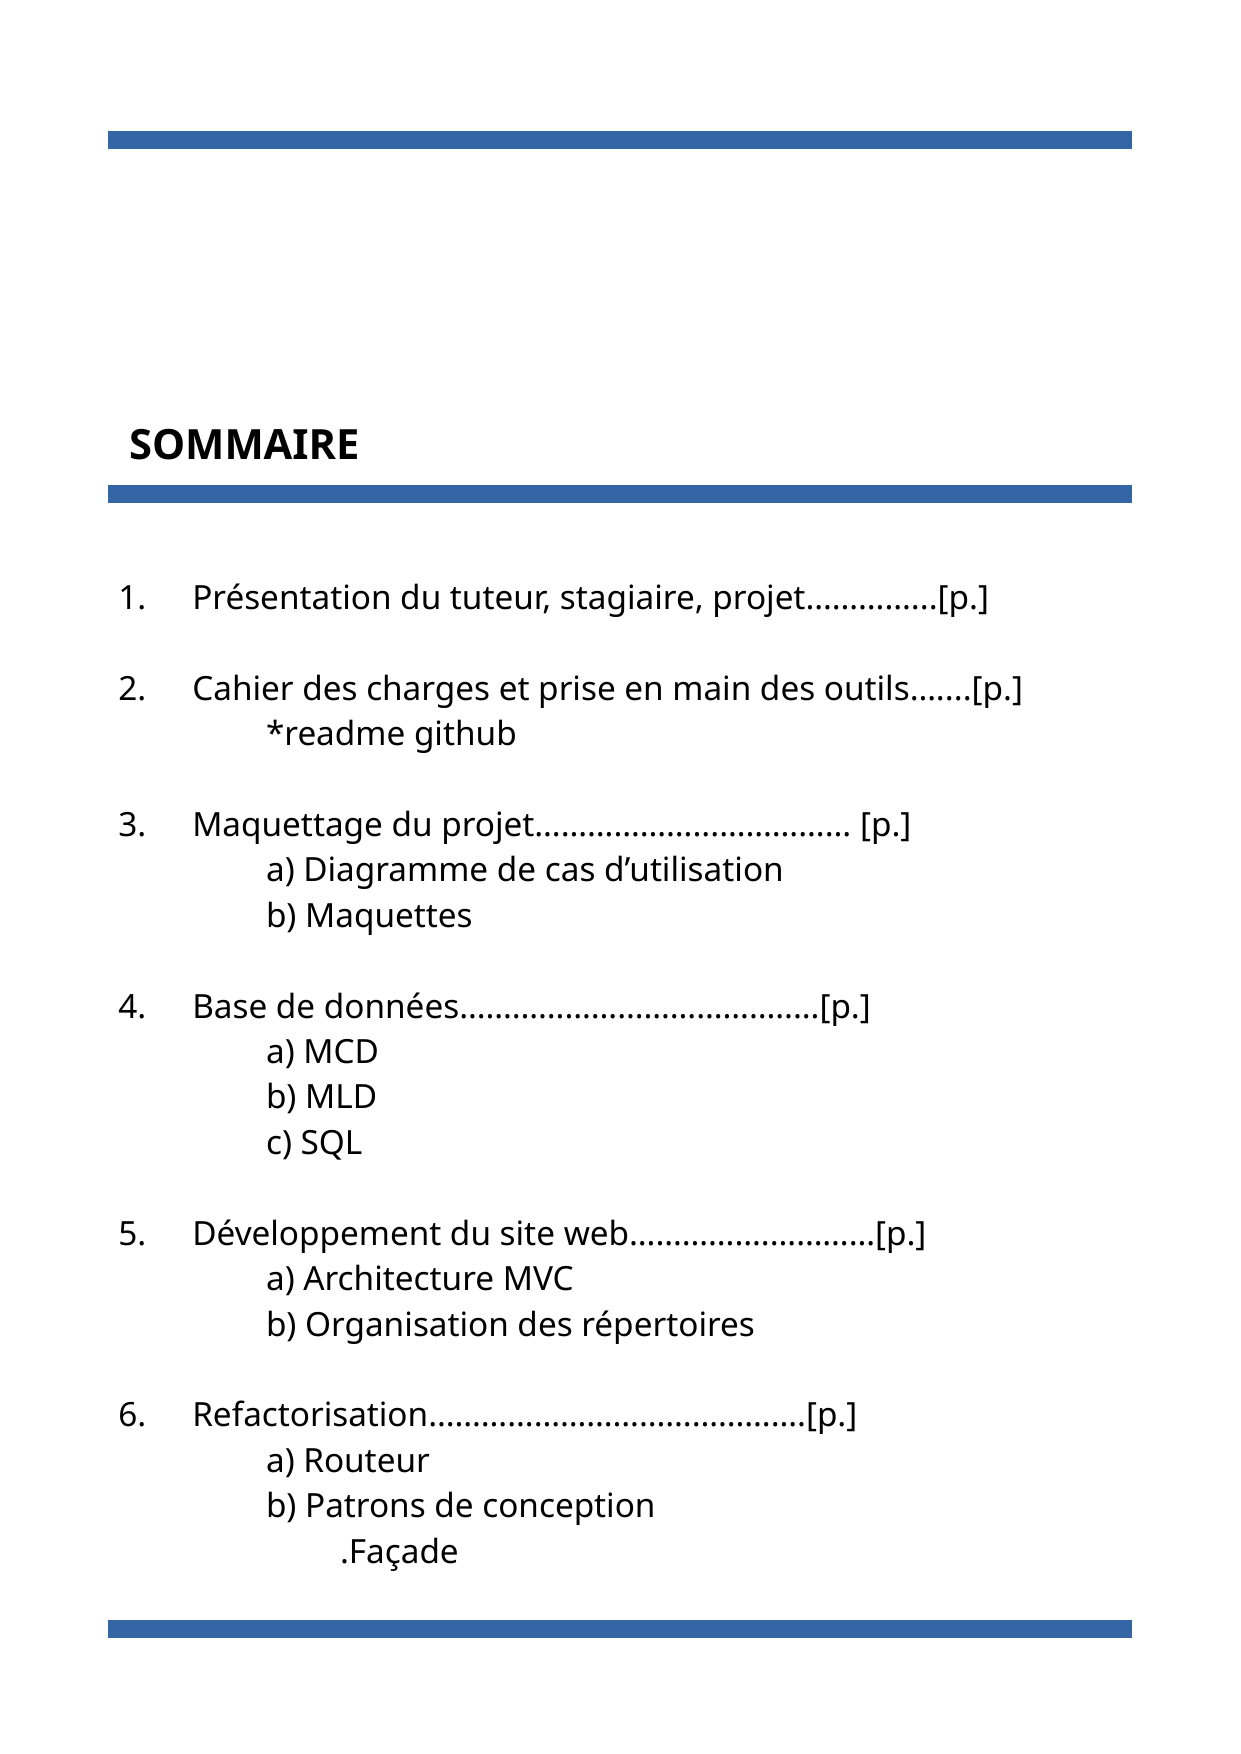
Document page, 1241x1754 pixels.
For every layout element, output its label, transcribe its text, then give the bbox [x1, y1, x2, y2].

text a) MCD [118, 1028, 1122, 1073]
text 2. Cahier des charges et prise en main des outils…....[p.] [118, 664, 1122, 710]
text 6. Refactorisation…………………………………….[p.] [118, 1391, 1122, 1437]
text *readme github [118, 710, 1122, 755]
text SOMMAIRE [118, 415, 1122, 472]
text c) SQL [118, 1119, 1122, 1164]
text b) Organisation des répertoires [118, 1300, 1122, 1346]
text 4. Base de données…………………………….….…[p.] [118, 982, 1122, 1028]
text b) Maquettes [118, 892, 1122, 937]
text 5. Développement du site web………….……………[p.] [118, 1209, 1122, 1255]
text a) Routeur [118, 1437, 1122, 1482]
text a) Diagramme de cas d’utilisation [118, 846, 1122, 892]
text b) Patrons de conception [118, 1482, 1122, 1527]
text a) Architecture MVC [118, 1255, 1122, 1300]
text 3. Maquettage du projet………………...…………... [p.] [118, 801, 1122, 846]
text .Façade [118, 1527, 1122, 1573]
text 1. Présentation du tuteur, stagiaire, projet…………...[p.] [118, 574, 1122, 619]
text b) MLD [118, 1073, 1122, 1119]
